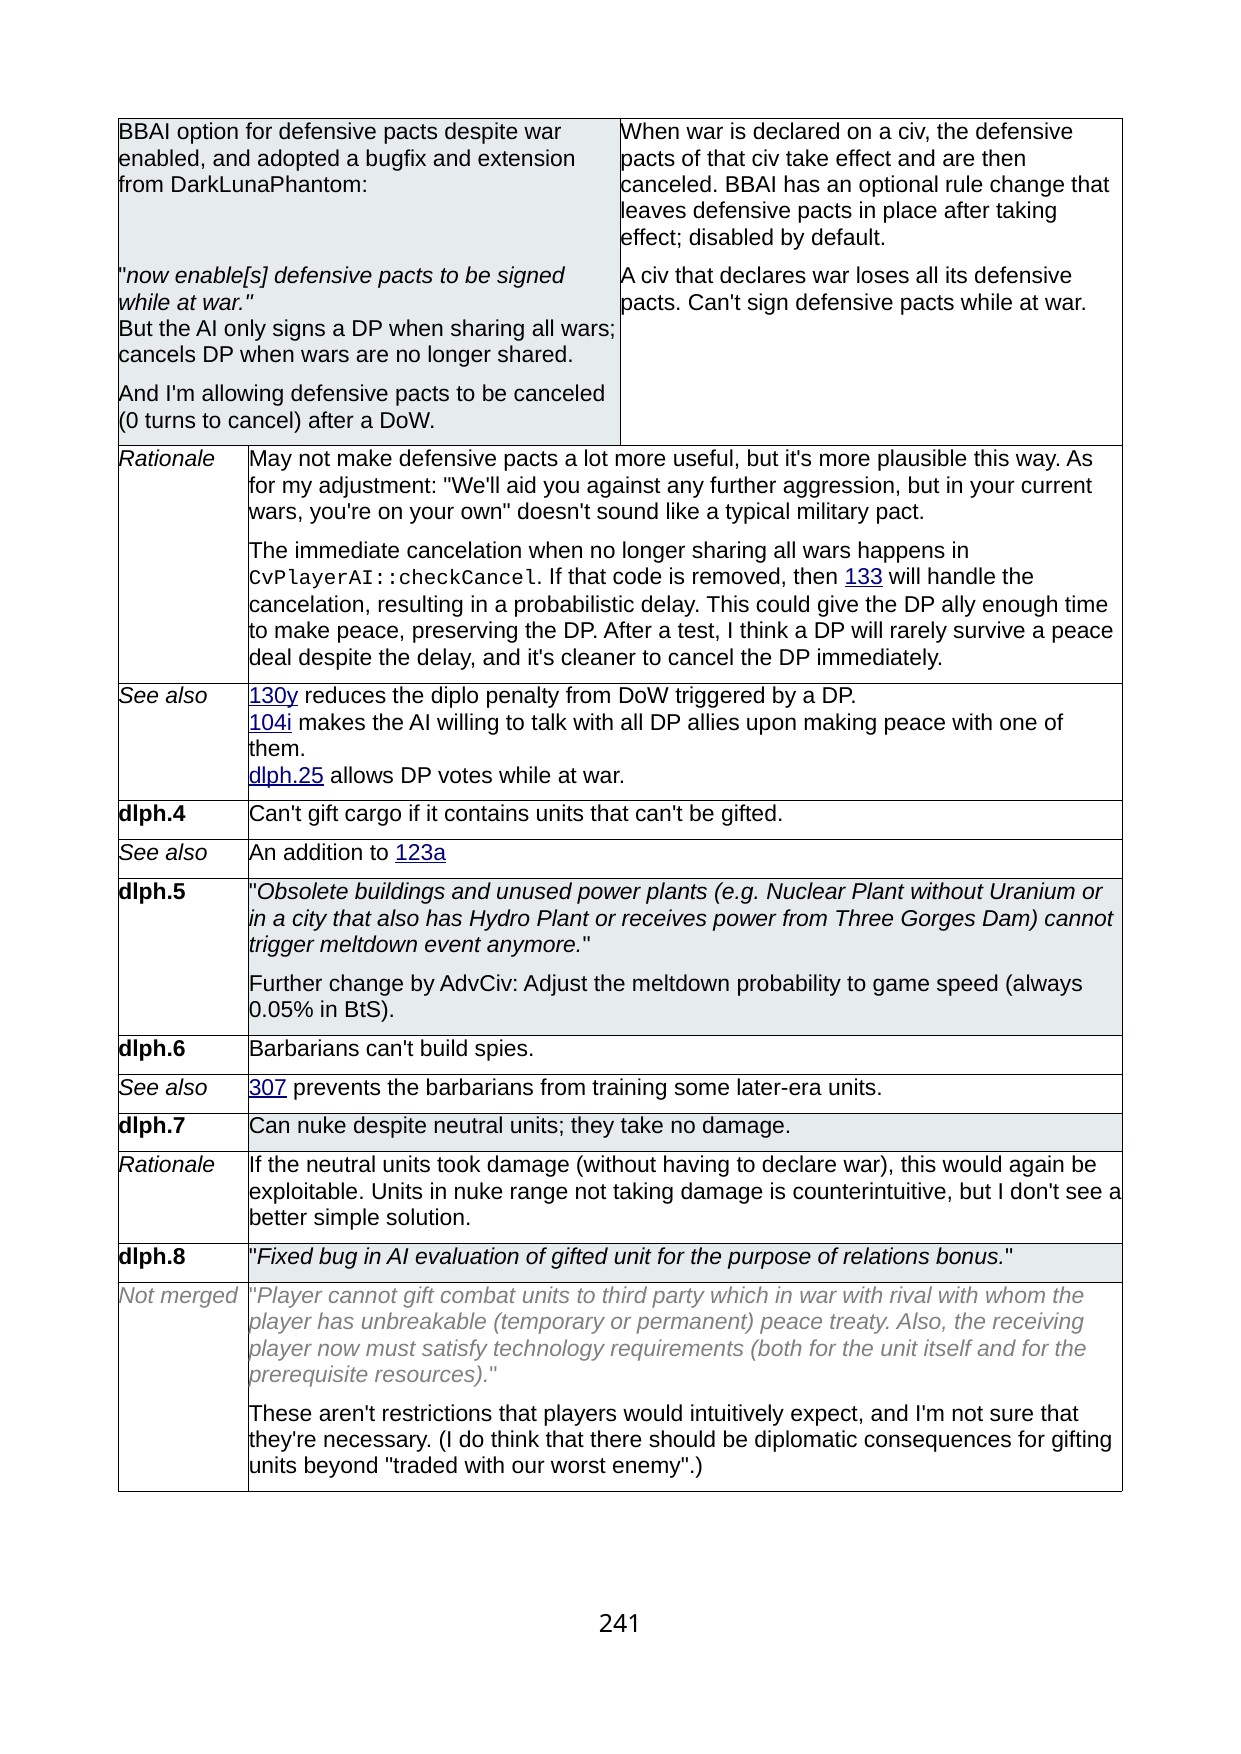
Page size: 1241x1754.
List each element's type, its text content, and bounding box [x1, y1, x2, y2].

table_cell Can nuke despite neutral units; they take no damage. [249, 1114, 1122, 1151]
table_cell 307 prevents the barbarians from training some later-era units. [249, 1075, 1122, 1112]
table_cell "Player cannot gift combat units to third party which in war with rival with whom the player has unbreakable (temporary or permanent) peace treaty. Also, the receiving player now must satisfy technology requirements (both for the unit itself and for the prerequisite resources)." These aren't restrictions that players would intuitively expect, and I'm not sure that they're necessary. (I do think that there should be diplomatic consequences for gifting units beyond "traded with our worst enemy".) [249, 1283, 1122, 1491]
table_cell BBAI option for defensive pacts despite war enabled, and adopted a bugfix and extension from DarkLunaPhantom: "now enable[s] defensive pacts to be signed while at war." But the AI only signs a DP when sharing all wars; cancels DP when wars are no longer shared. And I'm allowing defensive pacts to be canceled (0 turns to cancel) after a DoW. [119, 119, 620, 445]
table_cell When war is declared on a civ, the defensive pacts of that civ take effect and are then canceled. BBAI has an optional rule change that leaves defensive pacts in place after taking effect; disabled by default. A civ that declares war loses all its defensive pacts. Can't sign defensive pacts while at war. [621, 119, 1122, 445]
table_cell dlph.7 [119, 1114, 248, 1151]
table_cell Rationale [119, 446, 248, 682]
table_cell See also [119, 684, 248, 800]
table_cell Rationale [119, 1152, 248, 1243]
table_cell "Obsolete buildings and unused power plants (e.g. Nuclear Plant without Uranium or in a city that also has Hydro Plant or receives power from Three Gorges Dam) cannot trigger meltdown event anymore." Further change by AdvCiv: Adjust the meltdown probability to game speed (always 0.05% in BtS). [249, 879, 1122, 1035]
table_cell Can't gift cargo if it contains units that can't be gifted. [249, 801, 1122, 839]
table_cell "Fixed bug in AI evaluation of gifted unit for the purpose of relations bonus." [249, 1244, 1122, 1282]
table_cell Barbarians can't build spies. [249, 1036, 1122, 1073]
table_cell 130y reduces the diplo penalty from DoW triggered by a DP. 104i makes the AI willing to talk with all DP allies upon making peace with one of them. dlph.25 allows DP votes while at war. [249, 684, 1122, 800]
table_cell An addition to 123a [249, 840, 1122, 878]
table_cell If the neutral units took damage (without having to declare war), this would again be exploitable. Units in nuke range not taking damage is counterintuitive, but I don't see a better simple solution. [249, 1152, 1122, 1243]
table_cell dlph.6 [119, 1036, 248, 1073]
table_cell Not merged [119, 1283, 248, 1491]
table_cell dlph.5 [119, 879, 248, 1035]
table_cell dlph.8 [119, 1244, 248, 1282]
table_cell May not make defensive pacts a lot more useful, but it's more plausible this way. As for my adjustment: "We'll aid you against any further aggression, but in your current wars, you're on your own" doesn't sound like a typical military pact. The immediate cancelation when no longer sharing all wars happens in CvPlayerAI::checkCancel. If that code is removed, then 133 will handle the cancelation, resulting in a probabilistic delay. This could give the DP ally enough time to make peace, preserving the DP. After a test, I think a DP will rarely survive a peace deal despite the delay, and it's cleaner to cancel the DP immediately. [249, 446, 1122, 682]
table_cell See also [119, 840, 248, 878]
table_cell See also [119, 1075, 248, 1112]
table_cell dlph.4 [119, 801, 248, 839]
